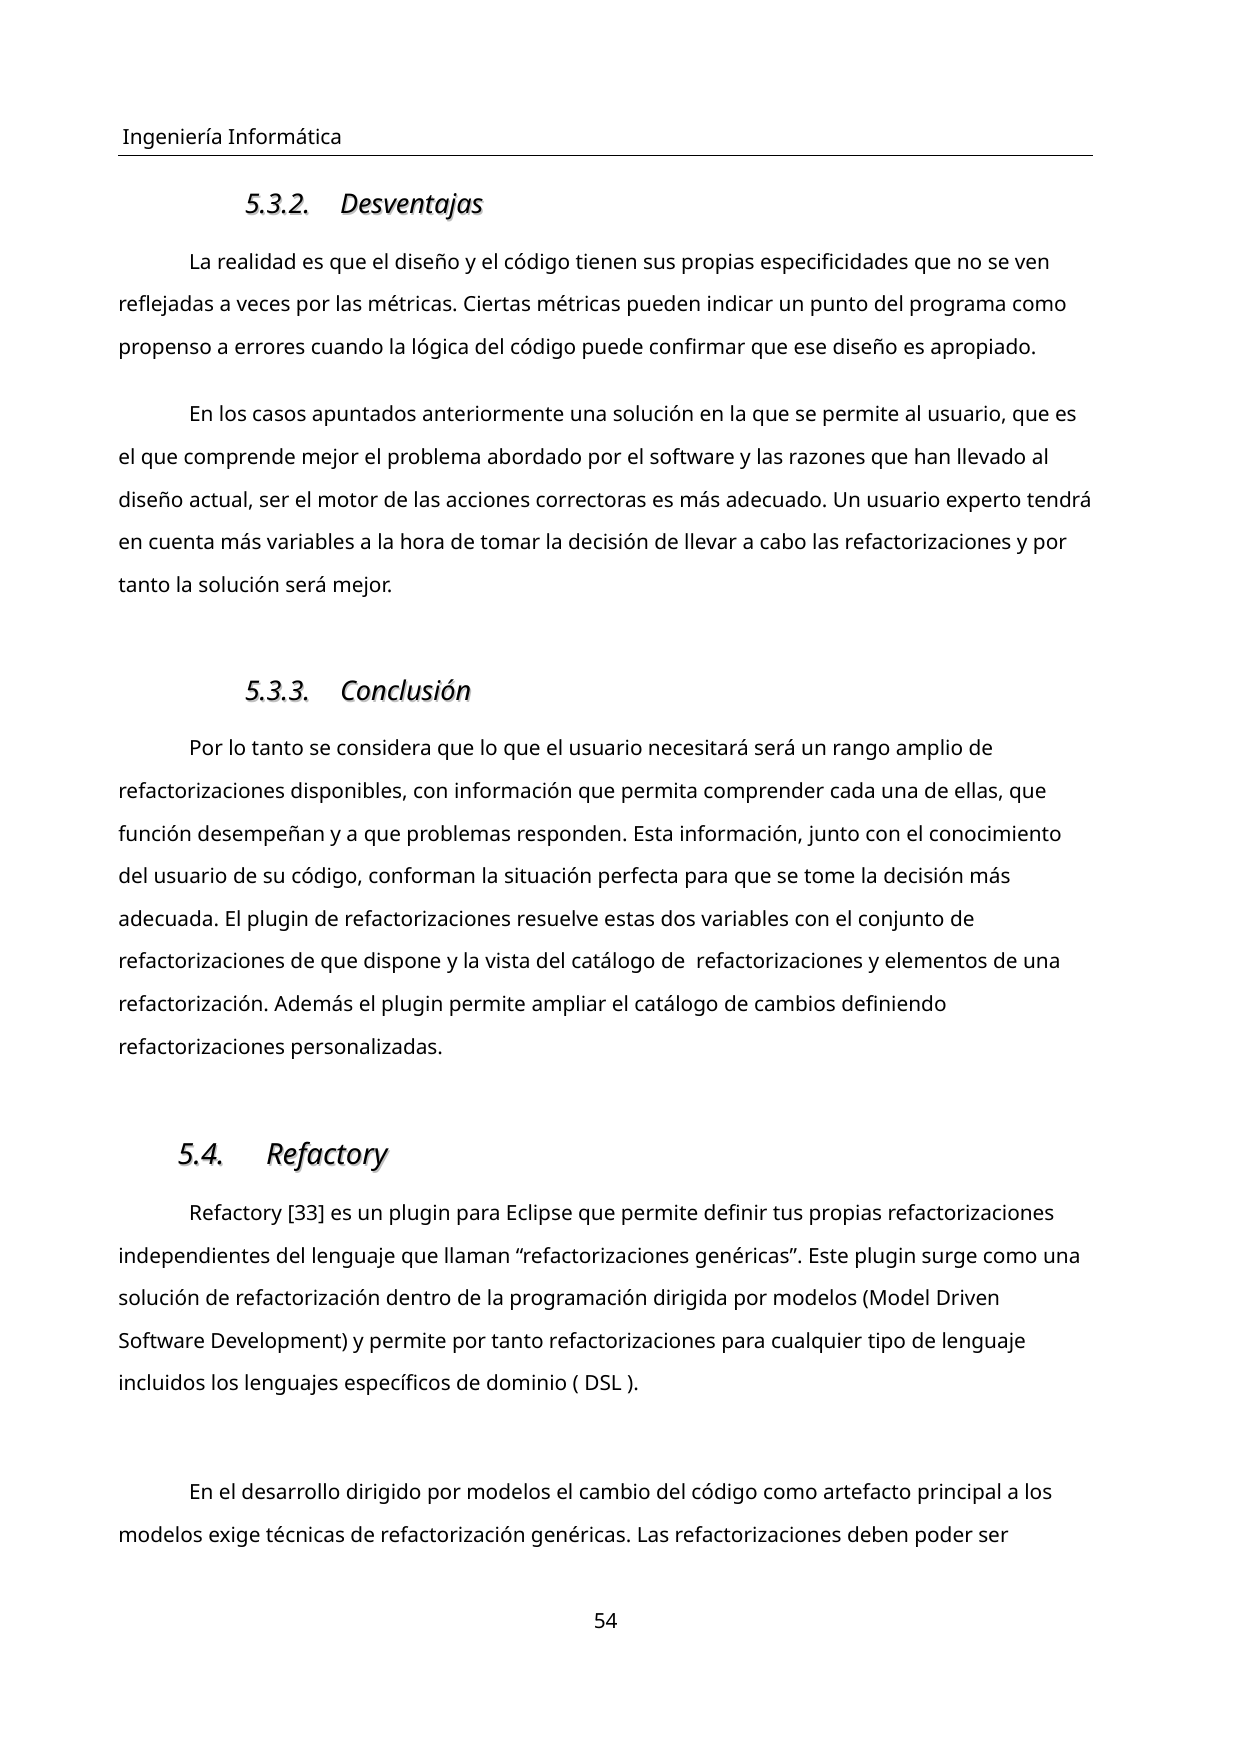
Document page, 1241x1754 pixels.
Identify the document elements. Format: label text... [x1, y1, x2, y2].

text En el desarrollo dirigido por modelos el cambio del código como artefacto principal a los modelos exige técnicas de refactorización genéricas. Las refactorizaciones deben poder ser [118, 1477, 1093, 1548]
text La realidad es que el diseño y el código tienen sus propias especificidades que no se ven reflejadas a veces por las métricas. Ciertas métricas pueden indicar un punto del programa como propenso a errores cuando la lógica del código puede confirmar que ese diseño es apropiado. [118, 247, 1093, 360]
text En los casos apuntados anteriormente una solución en la que se permite al usuario, que es el que comprende mejor el problema abordado por el software y las razones que han llevado al diseño actual, ser el motor de las acciones correctoras es más adecuado. Un usuario experto tendrá en cuenta más variables a la hora de tomar la decisión de llevar a cabo las refactorizaciones y por tanto la solución será mejor. [118, 399, 1093, 598]
text Refactory [33] es un plugin para Eclipse que permite definir tus propias refactorizaciones independientes del lenguaje que llaman “refactorizaciones genéricas”. Este plugin surge como una solución de refactorización dentro de la programación dirigida por modelos (Model Driven Software Development) y permite por tanto refactorizaciones para cualquier tipo de lenguaje incluidos los lenguajes específicos de dominio ( DSL ). [118, 1198, 1093, 1397]
subtitle Refactory [177, 1133, 1093, 1173]
subtitle Conclusión [310, 672, 1093, 708]
subtitle Desventajas [310, 185, 1093, 222]
text Por lo tanto se considera que lo que el usuario necesitará será un rango amplio de refactorizaciones disponibles, con información que permita comprender cada una de ellas, que función desempeñan y a que problemas responden. Esta información, junto con el conocimiento del usuario de su código, conforman la situación perfecta para que se tome la decisión más adecuada. El plugin de refactorizaciones resuelve estas dos variables con el conjunto de refactorizaciones de que dispone y la vista del catálogo de refactorizaciones y elementos de una refactorización. Además el plugin permite ampliar el catálogo de cambios definiendo refactorizaciones personalizadas. [118, 733, 1093, 1060]
